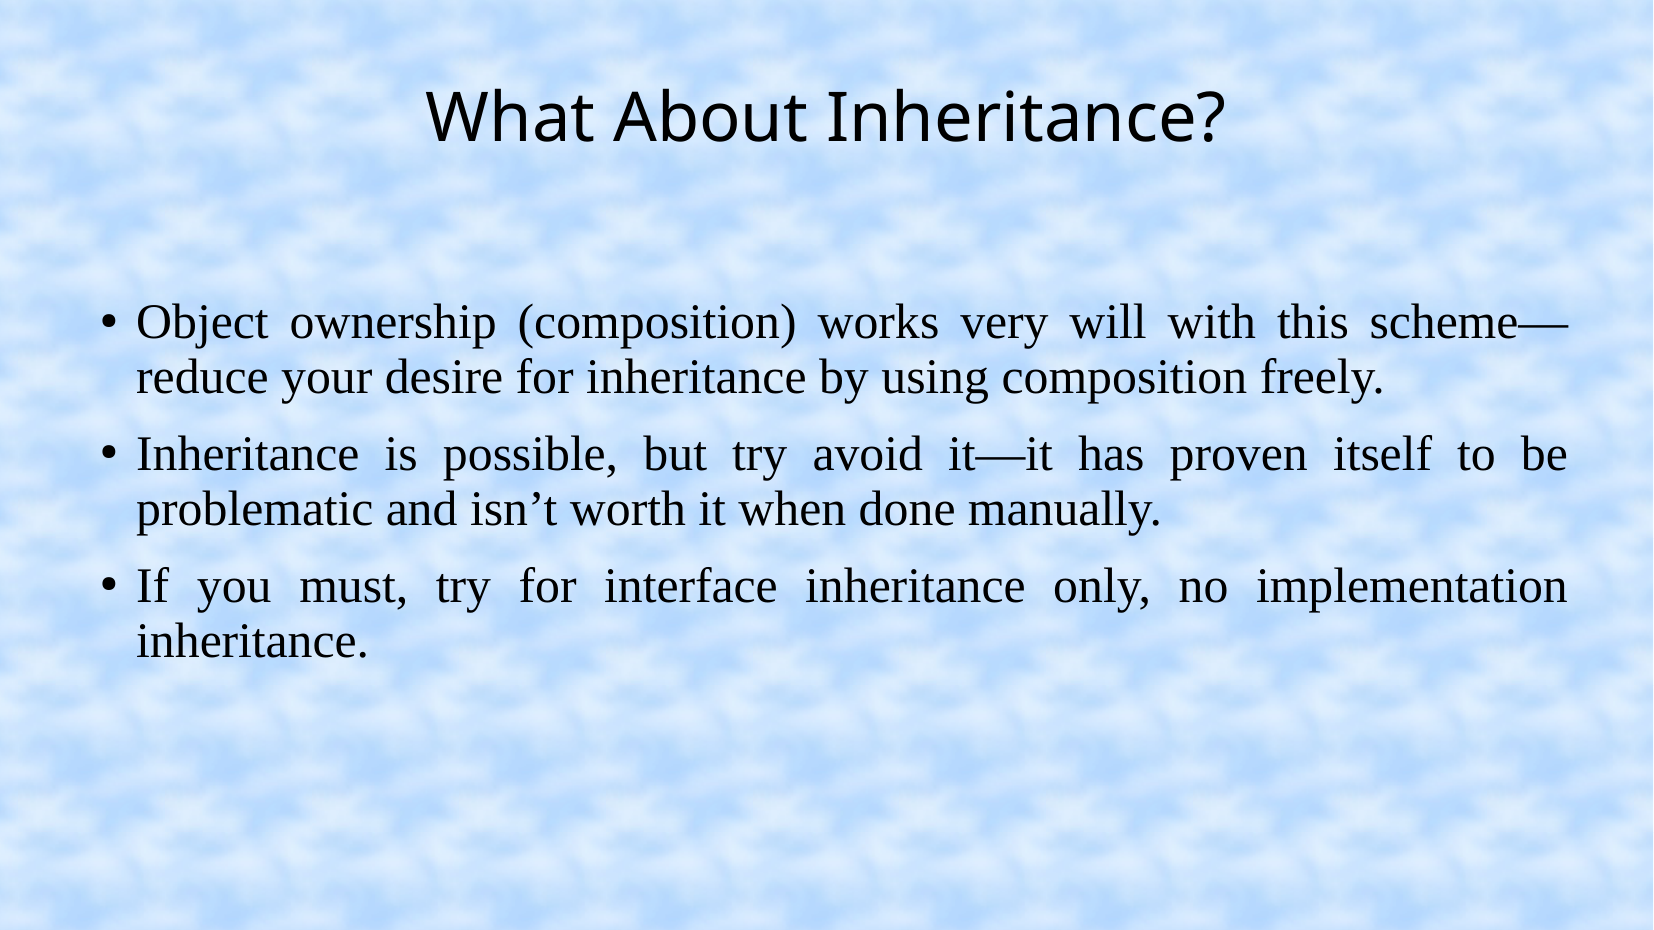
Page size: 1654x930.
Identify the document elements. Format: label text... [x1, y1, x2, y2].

picture [0, 0, 1654, 930]
list Object ownership (composition) works very will with this scheme—reduce your desire for inheritance by using composition freely. Inheritance is possible, but try avoid it—it has proven itself to be problematic and isn’t worth it when done manually. If you must, try for interface inheritance only, no implementation inheritance. [82, 217, 1571, 841]
title What About Inheritance? [82, 36, 1571, 193]
